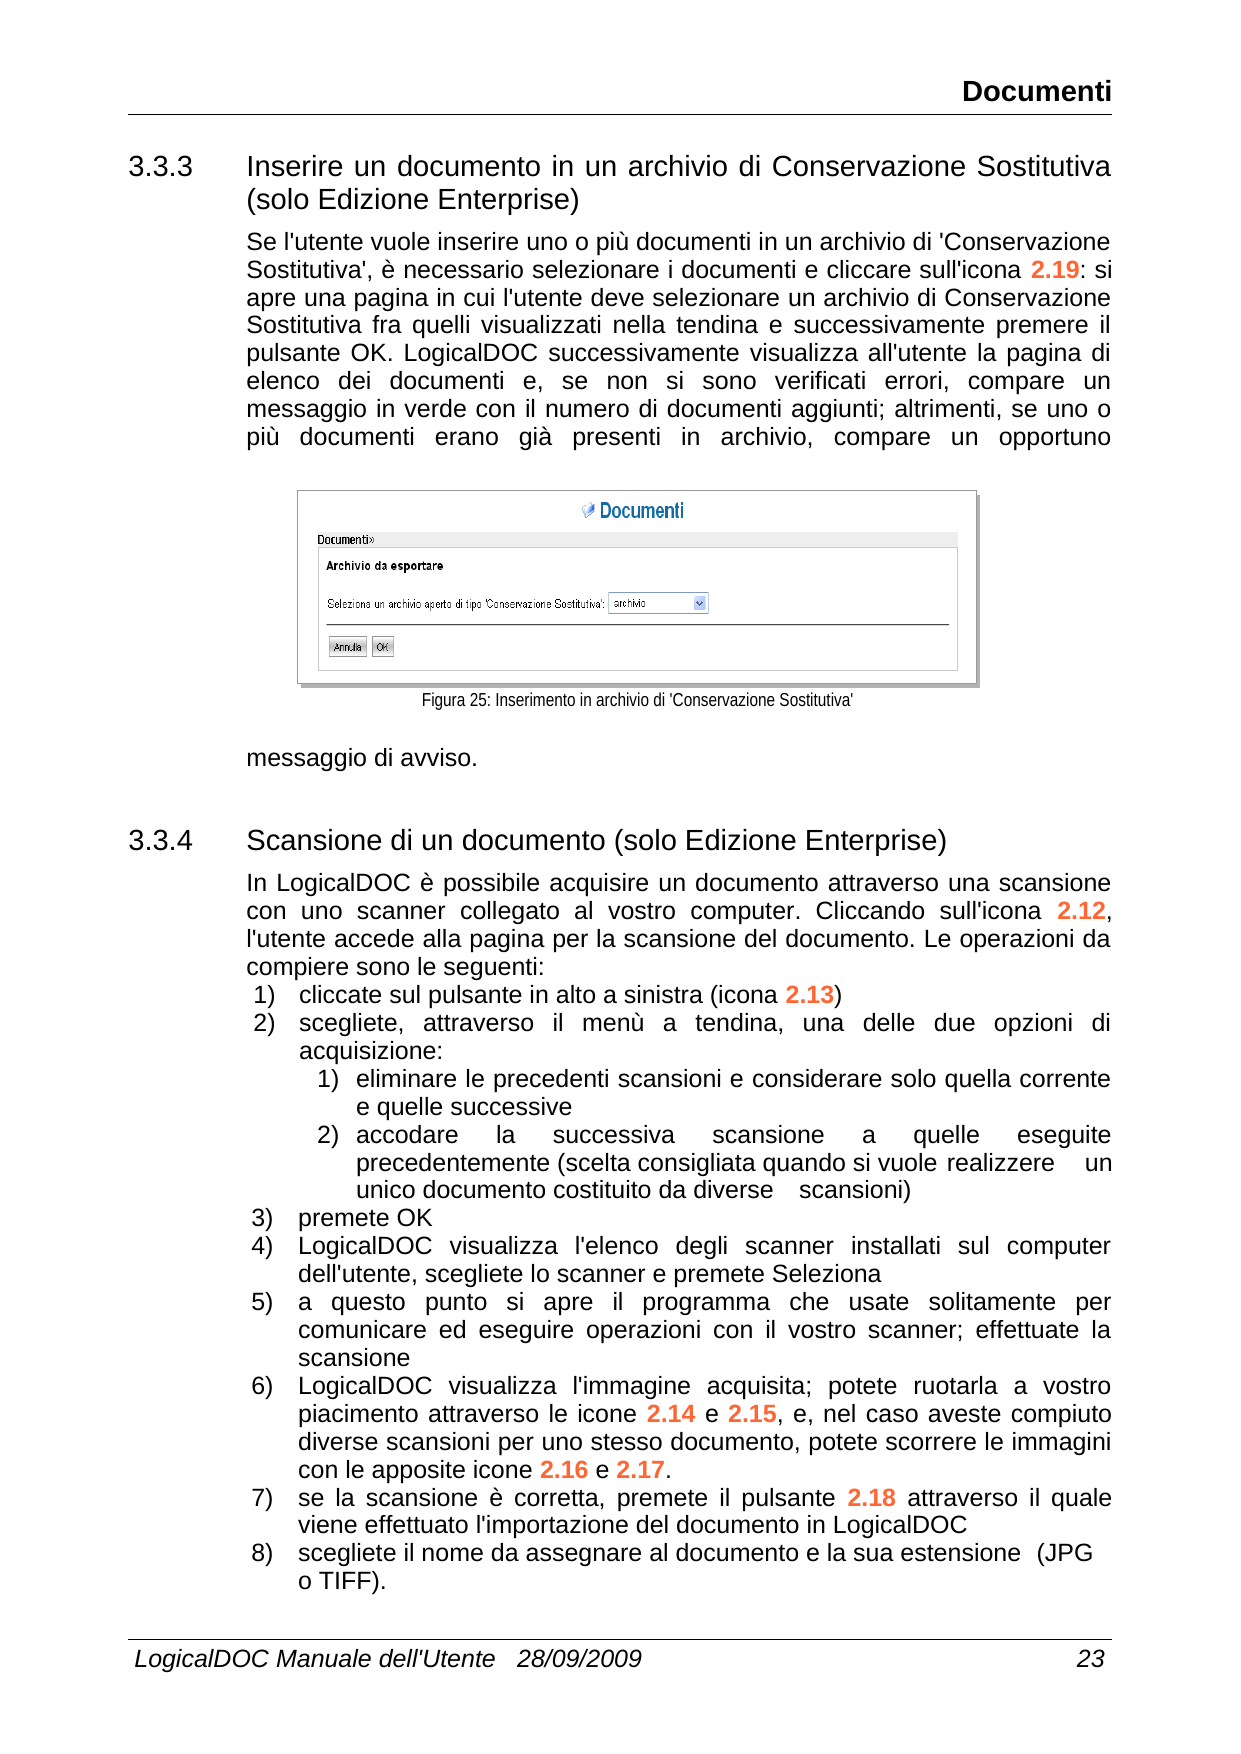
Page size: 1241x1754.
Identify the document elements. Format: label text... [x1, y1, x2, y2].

list scegliete il nome da assegnare al documento e la sua estensione (JPG o TIFF). [251, 1539, 1112, 1595]
list a questo punto si apre il programma che usate solitamente per comunicare ed eseguire operazioni con il vostro scanner; effettuate la scansione [251, 1288, 1112, 1372]
list eliminare le precedenti scansioni e considerare solo quella corrente e quelle successive [317, 1064, 1112, 1120]
subtitle Scansione di un documento (solo Edizione Enterprise) [128, 824, 1112, 857]
list scegliete, attraverso il menù a tendina, una delle due opzioni di acquisizione: [253, 1009, 1112, 1064]
text In LogicalDOC è possibile acquisire un documento attraverso una scansione con uno scanner collegato al vostro computer. Cliccando sull'icona 2.12, l'utente accede alla pagina per la scansione del documento. Le operazioni da compiere sono le seguenti: [246, 869, 1112, 981]
subtitle Inserire un documento in un archivio di Conservazione Sostitutiva (solo Edizione Enterprise) [128, 150, 1112, 215]
list se la scansione è corretta, premete il pulsante 2.18 attraverso il quale viene effettuato l'importazione del documento in LogicalDOC [251, 1483, 1112, 1539]
list accodare la successiva scansione a quelle eseguite precedentemente (scelta consigliata quando si vuole realizzere un unico documento costituito da diverse scansioni) [317, 1120, 1112, 1204]
list cliccate sul pulsante in alto a sinistra (icona 2.13) [253, 981, 1112, 1009]
list LogicalDOC visualizza l'immagine acquisita; potete ruotarla a vostro piacimento attraverso le icone 2.14 e 2.15, e, nel caso aveste compiuto diverse scansioni per uno stesso documento, potete scorrere le immagini con le apposite icone 2.16 e 2.17. [251, 1372, 1112, 1483]
text Se l'utente vuole inserire uno o più documenti in un archivio di 'Conservazione Sostitutiva', è necessario selezionare i documenti e cliccare sull'icona 2.19: si apre una pagina in cui l'utente deve selezionare un archivio di Conservazione Sostitutiva fra quelli visualizzati nella tendina e successivamente premere il pulsante OK. LogicalDOC successivamente visualizza all'utente la pagina di elenco dei documenti e, se non si sono verificati errori, compare un messaggio in verde con il numero di documenti aggiunti; altrimenti, se uno o più documenti erano già presenti in archivio, compare un opportuno messaggio di avviso. [246, 228, 1112, 771]
list LogicalDOC visualizza l'elenco degli scanner installati sul computer dell'utente, scegliete lo scanner e premete Seleziona [251, 1232, 1112, 1288]
text Figura 25: Inserimento in archivio di 'Conservazione Sostitutiva' [297, 684, 978, 711]
list premete OK [251, 1204, 1112, 1232]
